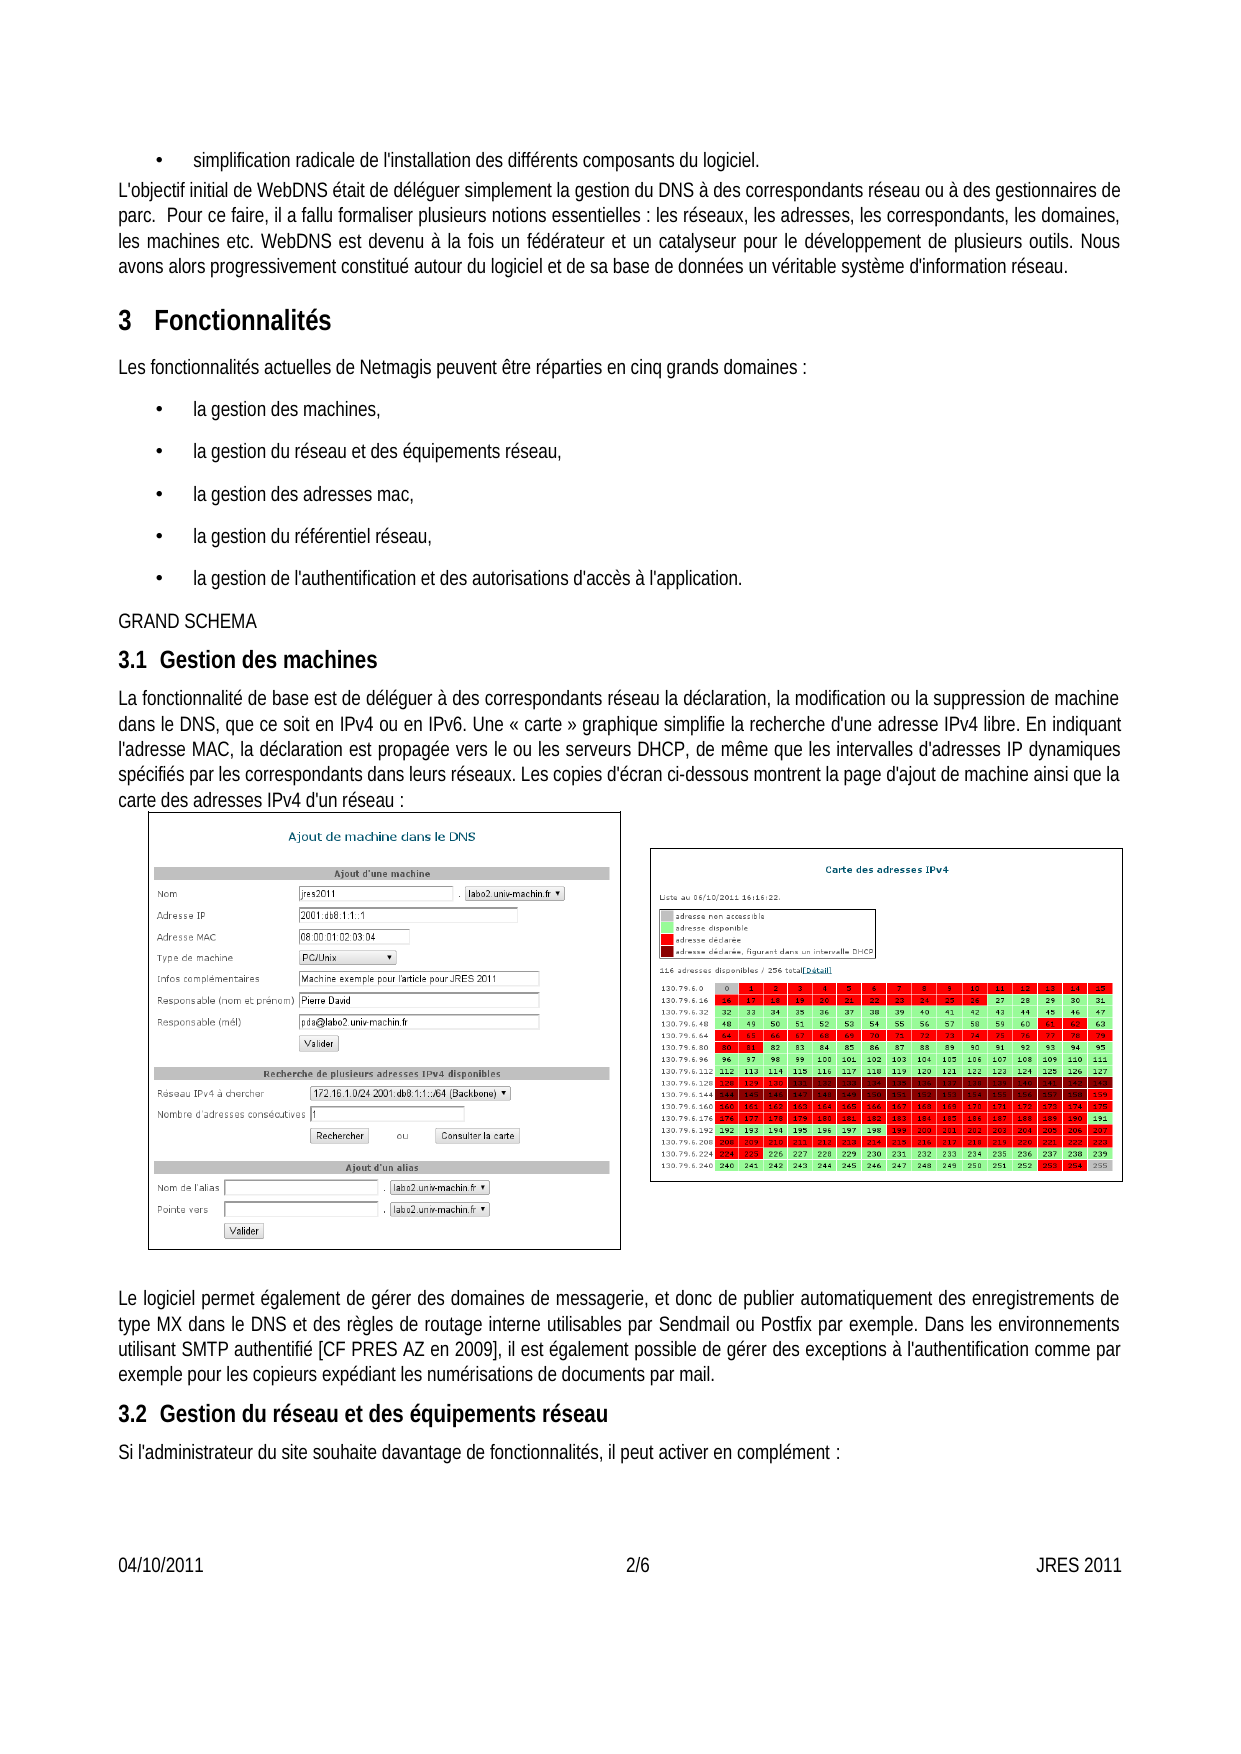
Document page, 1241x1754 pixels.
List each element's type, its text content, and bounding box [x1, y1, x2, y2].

picture [151, 815, 617, 1247]
subtitle Gestion du réseau et des équipements réseau [118, 1398, 1122, 1427]
text Les fonctionnalités actuelles de Netmagis peuvent être réparties en cinq grands domaines : [118, 355, 1122, 379]
text GRAND SCHEMA [118, 608, 1122, 632]
list la gestion des machines, [156, 397, 1122, 421]
text La fonctionnalité de base est de déléguer à des correspondants réseau la déclaration, la modification ou la suppression de machine dans le DNS, que ce soit en IPv4 ou en IPv6. Une « carte » graphique simplifie la recherche d'une adresse IPv4 libre. En indiquant l'adresse MAC, la déclaration est propagée vers le ou les serveurs DHCP, de même que les intervalles d'adresses IP dynamiques spécifiés par les correspondants dans leurs réseaux. Les copies d'écran ci-dessous montrent la page d'ajout de machine ainsi que la carte des adresses IPv4 d'un réseau : [118, 686, 1122, 811]
list simplification radicale de l'installation des différents composants du logiciel. [156, 148, 1122, 172]
text Si l'administrateur du site souhaite davantage de fonctionnalités, il peut activer en complément : [118, 1440, 1122, 1464]
subtitle Gestion des machines [118, 645, 1122, 674]
text L'objectif initial de WebDNS était de déléguer simplement la gestion du DNS à des correspondants réseau ou à des gestionnaires de parc. Pour ce faire, il a fallu formaliser plusieurs notions essentielles : les réseaux, les adresses, les correspondants, les domaines, les machines etc. WebDNS est devenu à la fois un fédérateur et un catalyseur pour le développement de plusieurs outils. Nous avons alors progressivement constitué autour du logiciel et de sa base de données un véritable système d'information réseau. [118, 178, 1122, 278]
list la gestion de l'authentification et des autorisations d'accès à l'application. [156, 566, 1122, 590]
picture [653, 851, 1119, 1179]
list la gestion du référentiel réseau, [156, 524, 1122, 548]
list la gestion des adresses mac, [156, 482, 1122, 506]
subtitle Fonctionnalités [118, 303, 1122, 336]
text Le logiciel permet également de gérer des domaines de messagerie, et donc de publier automatiquement des enregistrements de type MX dans le DNS et des règles de routage interne utilisables par Sendmail ou Postfix par exemple. Dans les environnements utilisant SMTP authentifié [CF PRES AZ en 2009], il est également possible de gérer des exceptions à l'authentification comme par exemple pour les copieurs expédiant les numérisations de documents par mail. [118, 1286, 1122, 1386]
list la gestion du réseau et des équipements réseau, [156, 439, 1122, 463]
